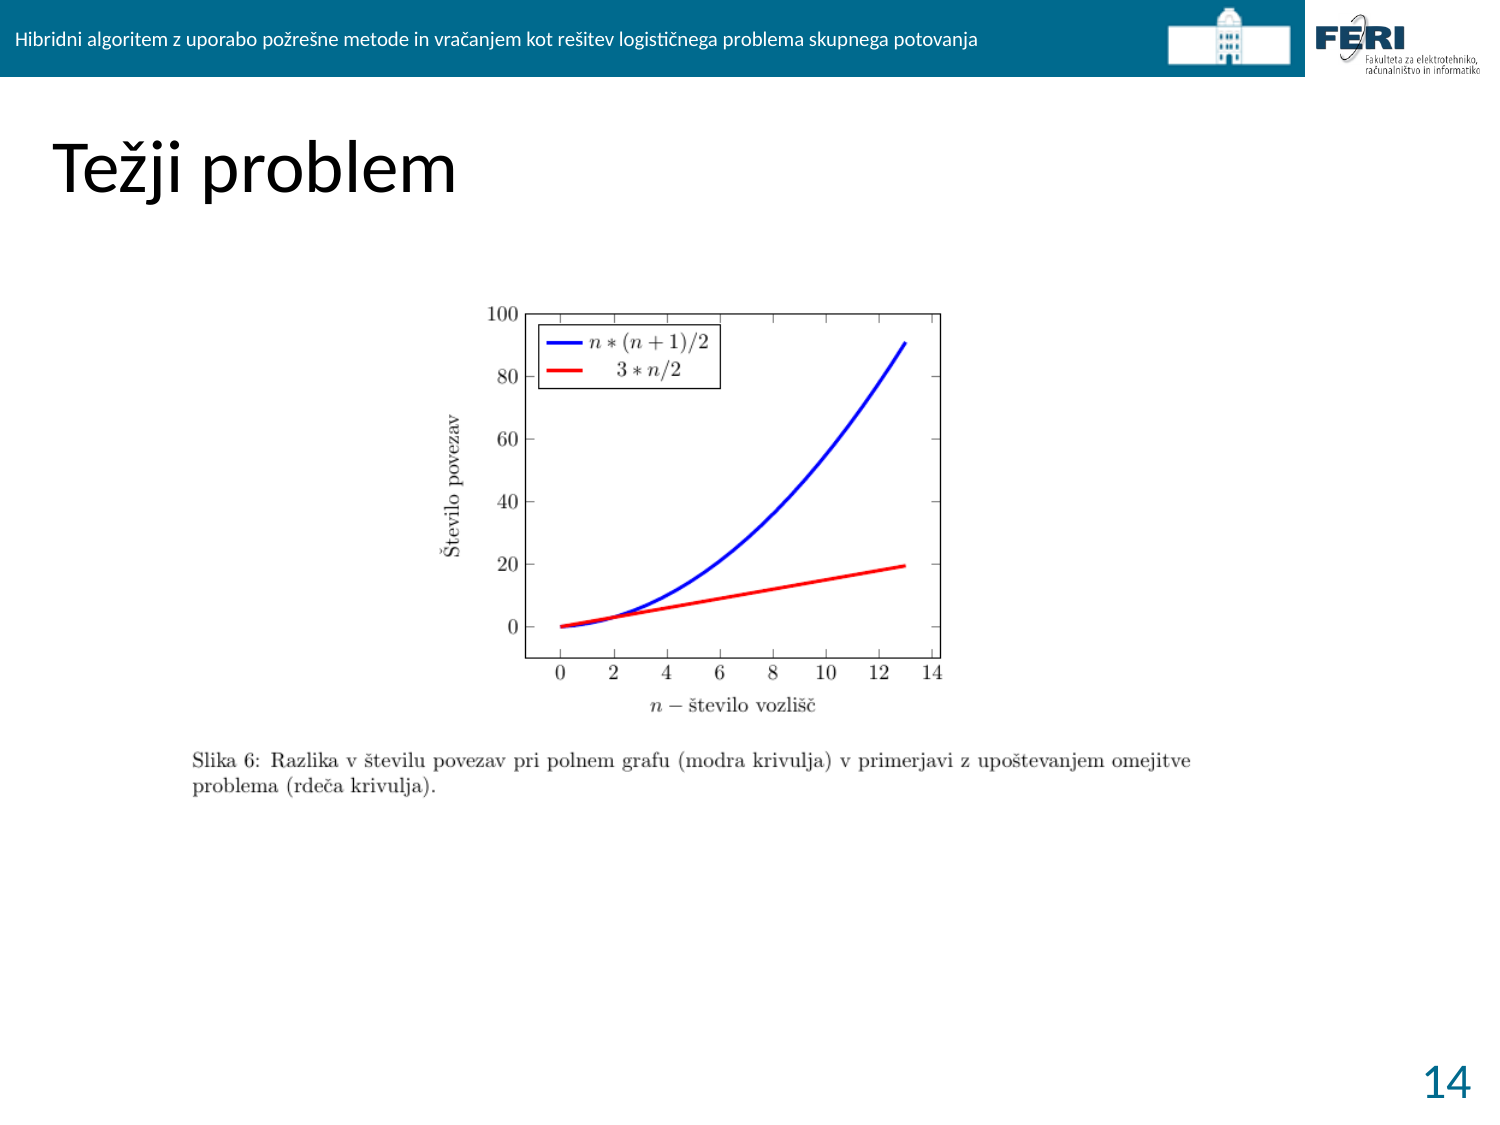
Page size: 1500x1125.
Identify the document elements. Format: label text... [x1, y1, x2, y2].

picture [1168, 7, 1290, 65]
title Težji problem [37, 76, 1463, 249]
picture [187, 299, 1201, 809]
footer Hibridni algoritem z uporabo požrešne metode in vračanjem kot rešitev logističnega problema skupnega potovanja [0, 0, 1117, 77]
slide_number 10 [1339, 1046, 1487, 1112]
picture [1316, 13, 1480, 74]
